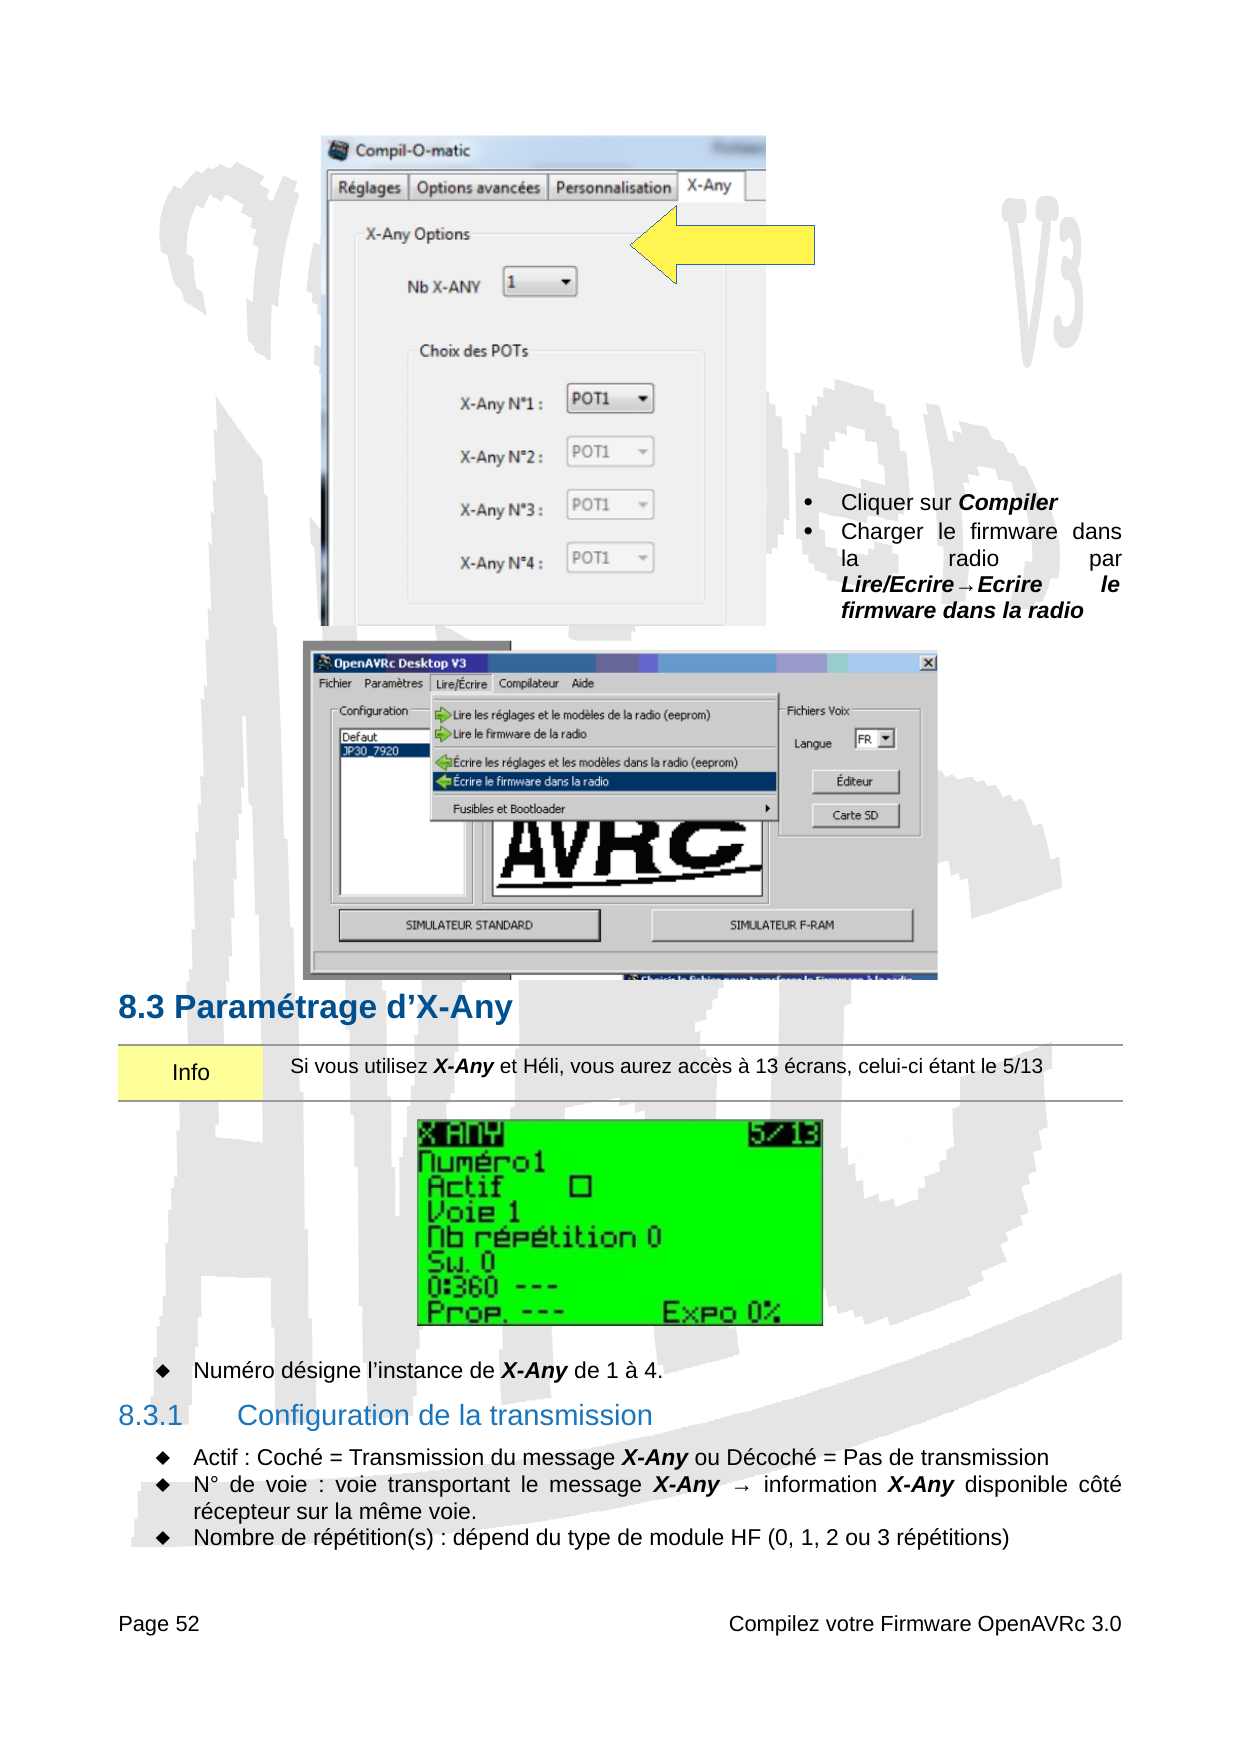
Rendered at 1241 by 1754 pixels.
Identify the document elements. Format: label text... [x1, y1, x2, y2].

picture [320, 135, 766, 626]
list Charger le firmware dans la radio par Lire/Ecrire→Ecrire le firmware dans la radio [766, 516, 1122, 624]
list Actif : Coché = Transmission du message X-Any ou Décoché = Pas de transmission [156, 1444, 1122, 1471]
list Cliquer sur Compiler [766, 487, 1122, 516]
subtitle 8.3.1 Configuration de la transmission [118, 1398, 1122, 1432]
list Nombre de répétition(s) : dépend du type de module HF (0, 1, 2 ou 3 répétitions) [156, 1524, 1122, 1551]
list N° de voie : voie transportant le message X-Any → information X-Any disponible côté récepteur sur la même voie. [156, 1471, 1122, 1524]
table_header Si vous utilisez X-Any et Héli, vous aurez accès à 13 écrans, celui-ci étant le 5/13 [264, 1046, 1122, 1100]
picture [417, 1119, 824, 1326]
list [156, 487, 320, 516]
list Numéro désigne l’instance de X-Any de 1 à 4. [156, 1357, 1122, 1383]
picture [302, 640, 938, 980]
list [156, 516, 320, 624]
subtitle 8.3 Paramétrage d’X-Any [118, 987, 1122, 1026]
table_header Info [118, 1046, 263, 1100]
